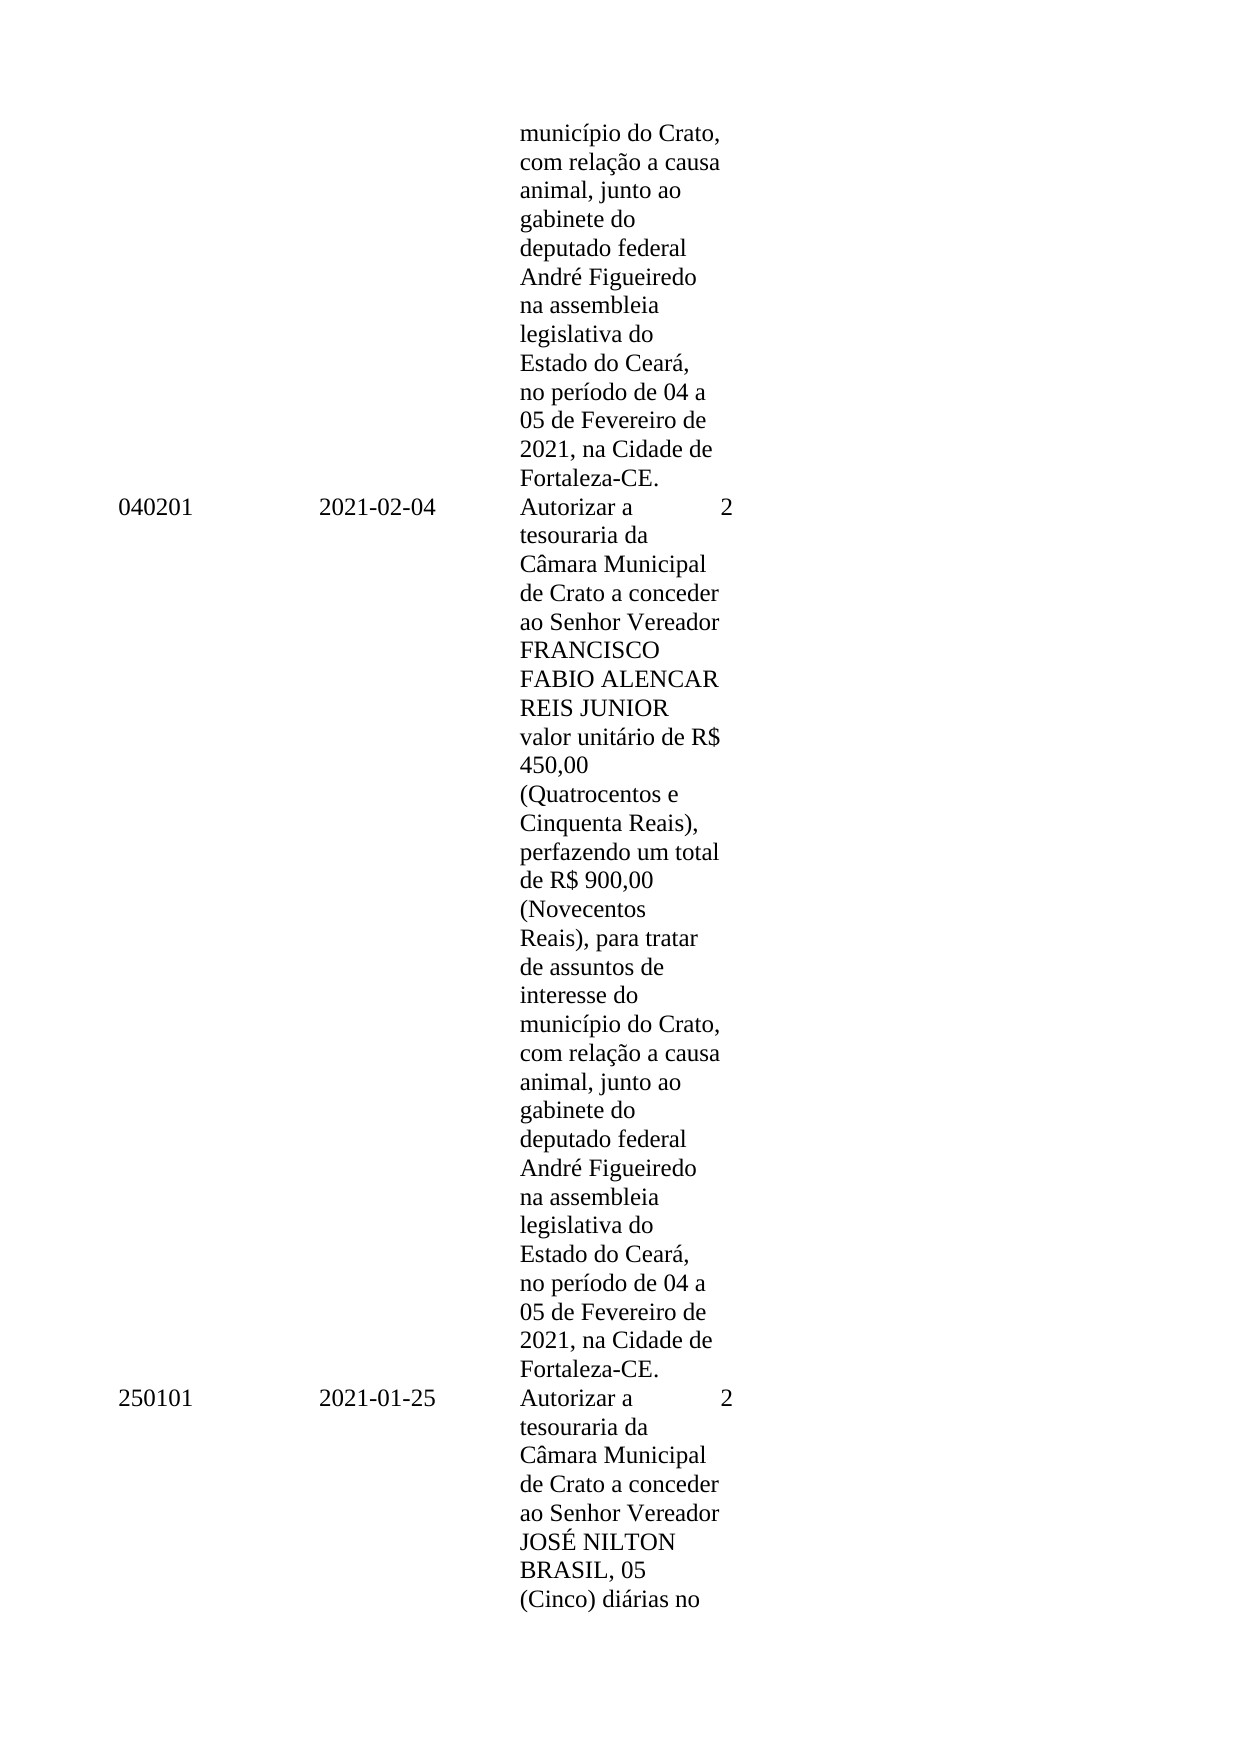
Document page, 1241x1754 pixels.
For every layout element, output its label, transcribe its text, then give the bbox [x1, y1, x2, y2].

table_cell 2021-01-25 [319, 1383, 519, 1613]
table_cell município do Crato, com relação a causa animal, junto ao gabinete do deputado federal André Figueiredo na assembleia legislativa do Estado do Ceará, no período de 04 a 05 de Fevereiro de 2021, na Cidade de Fortaleza-CE. [520, 118, 720, 492]
table_cell Autorizar a tesouraria da Câmara Municipal de Crato a conceder ao Senhor Vereador JOSÉ NILTON BRASIL, 05 (Cinco) diárias no [520, 1383, 720, 1613]
table_cell 040201 [118, 492, 319, 1383]
table_cell 2 [720, 1383, 921, 1613]
table_cell 2021-02-04 [319, 492, 519, 1383]
table_cell 250101 [118, 1383, 319, 1613]
table_cell [319, 118, 519, 492]
table_cell [921, 118, 1122, 492]
table_cell 2 [720, 492, 921, 1383]
table_cell [921, 1383, 1122, 1613]
table_cell [118, 118, 319, 492]
table_cell [720, 118, 921, 492]
table_cell [921, 492, 1122, 1383]
table_cell Autorizar a tesouraria da Câmara Municipal de Crato a conceder ao Senhor Vereador FRANCISCO FABIO ALENCAR REIS JUNIOR valor unitário de R$ 450,00 (Quatrocentos e Cinquenta Reais), perfazendo um total de R$ 900,00 (Novecentos Reais), para tratar de assuntos de interesse do município do Crato, com relação a causa animal, junto ao gabinete do deputado federal André Figueiredo na assembleia legislativa do Estado do Ceará, no período de 04 a 05 de Fevereiro de 2021, na Cidade de Fortaleza-CE. [520, 492, 720, 1383]
